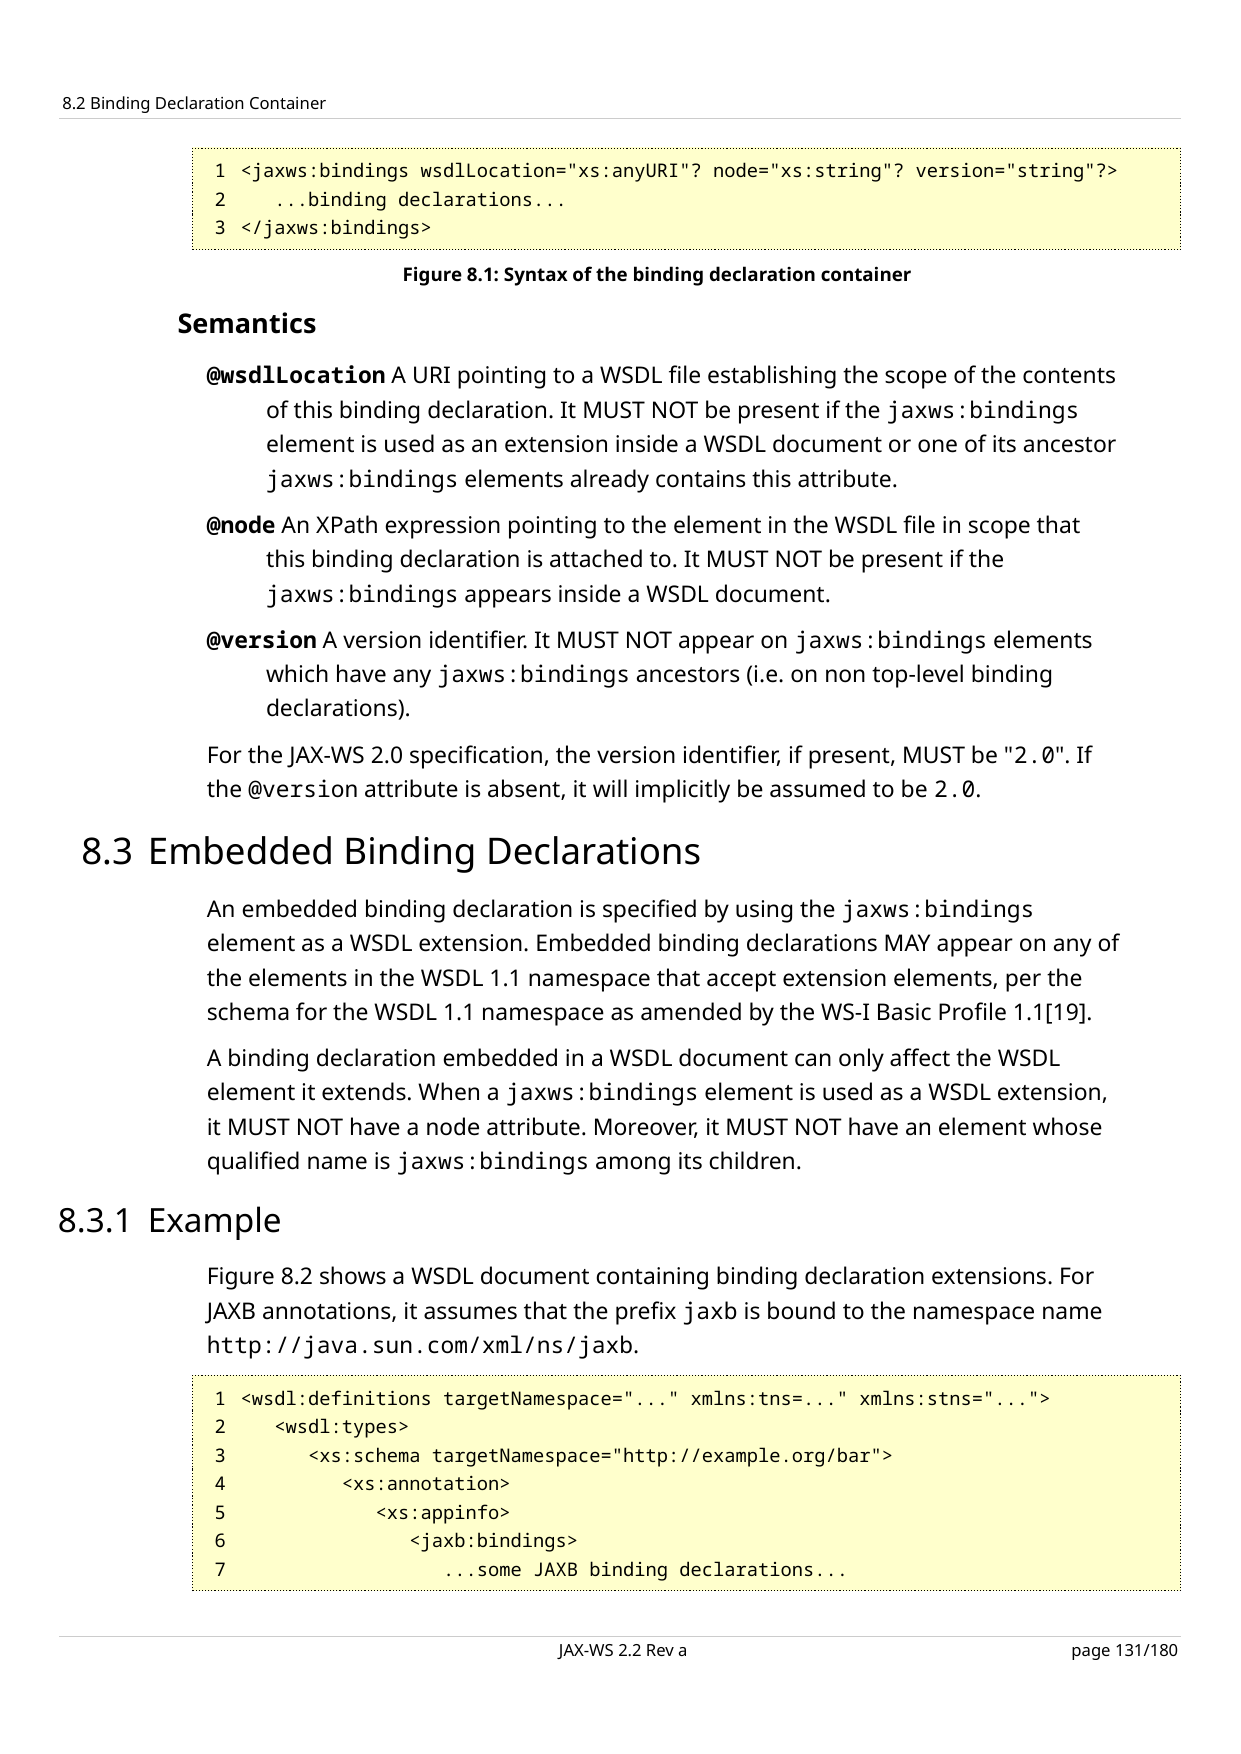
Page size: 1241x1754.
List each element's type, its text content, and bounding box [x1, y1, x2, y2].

list ...binding declarations... [192, 176, 1181, 204]
list <wsdl:types> [192, 1404, 1181, 1432]
list <jaxb:bindings> [192, 1517, 1181, 1546]
text Figure 8.2 shows a WSDL document containing binding declaration extensions. For JAXB annotations, it assumes that the prefix jaxb is bound to the namespace name http://java.sun.com/xml/ns/jaxb. [207, 1260, 1122, 1360]
list <xs:schema targetNamespace="http://example.org/bar"> [192, 1432, 1181, 1461]
text Semantics [177, 305, 1181, 342]
subtitle Example [133, 1197, 1181, 1243]
text For the JAX-WS 2.0 specification, the version identifier, if present, MUST be "2.0". If the @version attribute is absent, it will implicitly be assumed to be 2.0. [207, 738, 1122, 804]
text Figure 8.1: Syntax of the binding declaration container [192, 262, 1122, 287]
list <xs:annotation> [192, 1461, 1181, 1489]
list </jaxws:bindings> [192, 204, 1181, 250]
list <wsdl:definitions targetNamespace="..." xmlns:tns=..." xmlns:stns="..."> [192, 1375, 1181, 1404]
list <xs:appinfo> [192, 1489, 1181, 1517]
subtitle Embedded Binding Declarations [133, 825, 1181, 875]
text An embedded binding declaration is specified by using the jaxws:bindings element as a WSDL extension. Embedded binding declarations MAY appear on any of the elements in the WSDL 1.1 namespace that accept extension elements, per the schema for the WSDL 1.1 namespace as amended by the WS-I Basic Profile 1.1[19]. [207, 893, 1122, 1027]
text @node An XPath expression pointing to the element in the WSDL file in scope that this binding declaration is attached to. It MUST NOT be present if the jaxws:bindings appears inside a WSDL document. [207, 509, 1122, 609]
text @wsdlLocation A URI pointing to a WSDL file establishing the scope of the contents of this binding declaration. It MUST NOT be present if the jaxws:bindings element is used as an extension inside a WSDL document or one of its ancestor jaxws:bindings elements already contains this attribute. [207, 359, 1122, 494]
list <jaxws:bindings wsdlLocation="xs:anyURI"? node="xs:string"? version="string"?> [192, 147, 1181, 176]
list ...some JAXB binding declarations... [192, 1546, 1181, 1591]
text @version A version identifier. It MUST NOT appear on jaxws:bindings elements which have any jaxws:bindings ancestors (i.e. on non top-level binding declarations). [207, 624, 1122, 724]
text A binding declaration embedded in a WSDL document can only affect the WSDL element it extends. When a jaxws:bindings element is used as a WSDL extension, it MUST NOT have a node attribute. Moreover, it MUST NOT have an element whose qualified name is jaxws:bindings among its children. [207, 1042, 1122, 1176]
